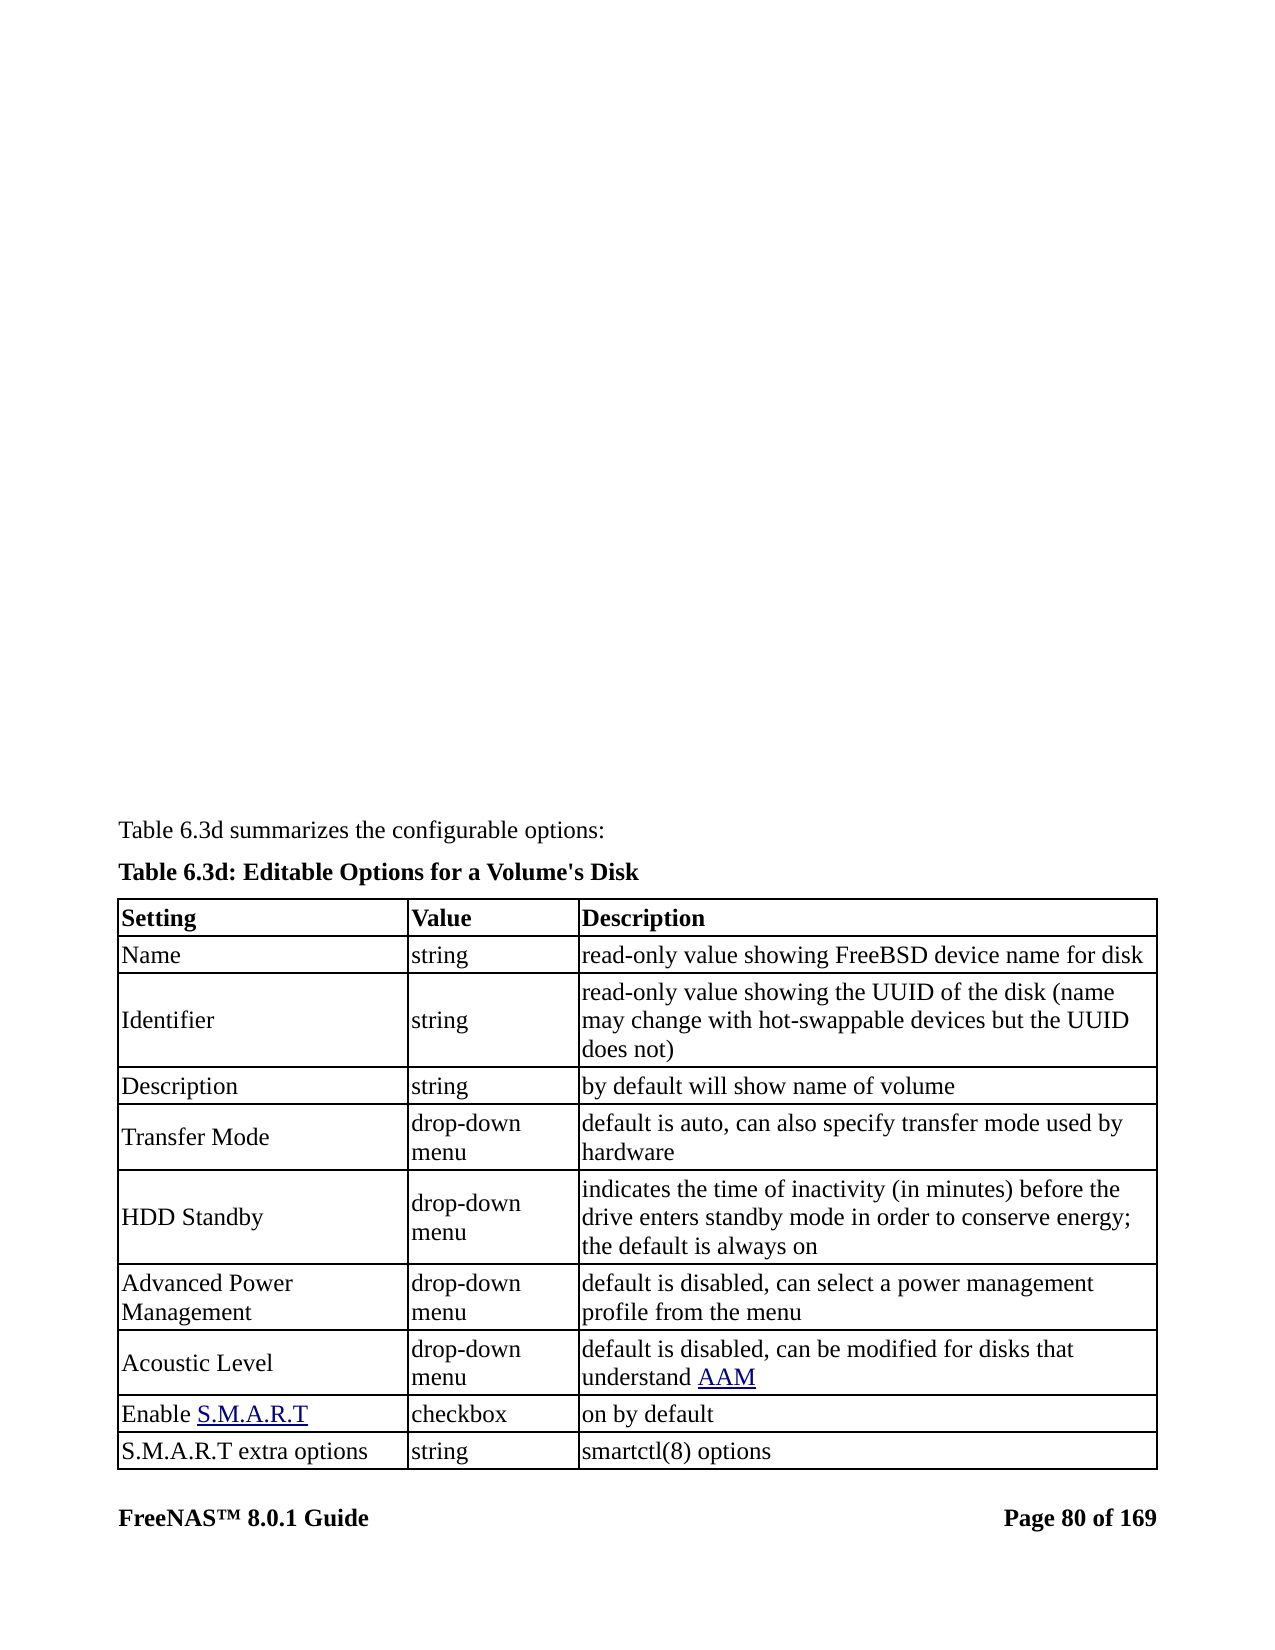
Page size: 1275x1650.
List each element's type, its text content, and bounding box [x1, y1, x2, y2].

table_cell read-only value showing FreeBSD device name for disk [580, 937, 1156, 972]
table_header Setting [119, 900, 407, 935]
table_cell string [409, 1068, 578, 1103]
table_cell checkbox [409, 1396, 578, 1431]
table_cell Identifier [119, 974, 407, 1066]
table_cell read-only value showing the UUID of the disk (name may change with hot-swappable devices but the UUID does not) [580, 974, 1156, 1066]
text Table 6.3d: Editable Options for a Volume's Disk [118, 857, 1157, 886]
table_cell Name [119, 937, 407, 972]
table_cell drop-down menu [409, 1265, 578, 1329]
table_cell smartctl(8) options [580, 1433, 1156, 1468]
table_cell by default will show name of volume [580, 1068, 1156, 1103]
table_cell HDD Standby [119, 1171, 407, 1263]
table_cell S.M.A.R.T extra options [119, 1433, 407, 1468]
table_cell indicates the time of inactivity (in minutes) before the drive enters standby mode in order to conserve energy; the default is always on [580, 1171, 1156, 1263]
table_cell Acoustic Level [119, 1331, 407, 1394]
table_cell default is auto, can also specify transfer mode used by hardware [580, 1105, 1156, 1169]
table_cell Transfer Mode [119, 1105, 407, 1169]
table_cell string [409, 937, 578, 972]
table_cell Enable S.M.A.R.T [119, 1396, 407, 1431]
table_cell drop-down menu [409, 1171, 578, 1263]
table_header Value [409, 900, 578, 935]
table_cell Advanced Power Management [119, 1265, 407, 1329]
table_cell Description [119, 1068, 407, 1103]
text Table 6.3d summarizes the configurable options: [118, 816, 1157, 844]
table_cell drop-down menu [409, 1331, 578, 1394]
table_cell on by default [580, 1396, 1156, 1431]
table_cell drop-down menu [409, 1105, 578, 1169]
table_cell default is disabled, can select a power management profile from the menu [580, 1265, 1156, 1329]
table_cell default is disabled, can be modified for disks that understand AAM [580, 1331, 1156, 1394]
table_cell string [409, 1433, 578, 1468]
table_header Description [580, 900, 1156, 935]
table_cell string [409, 974, 578, 1066]
